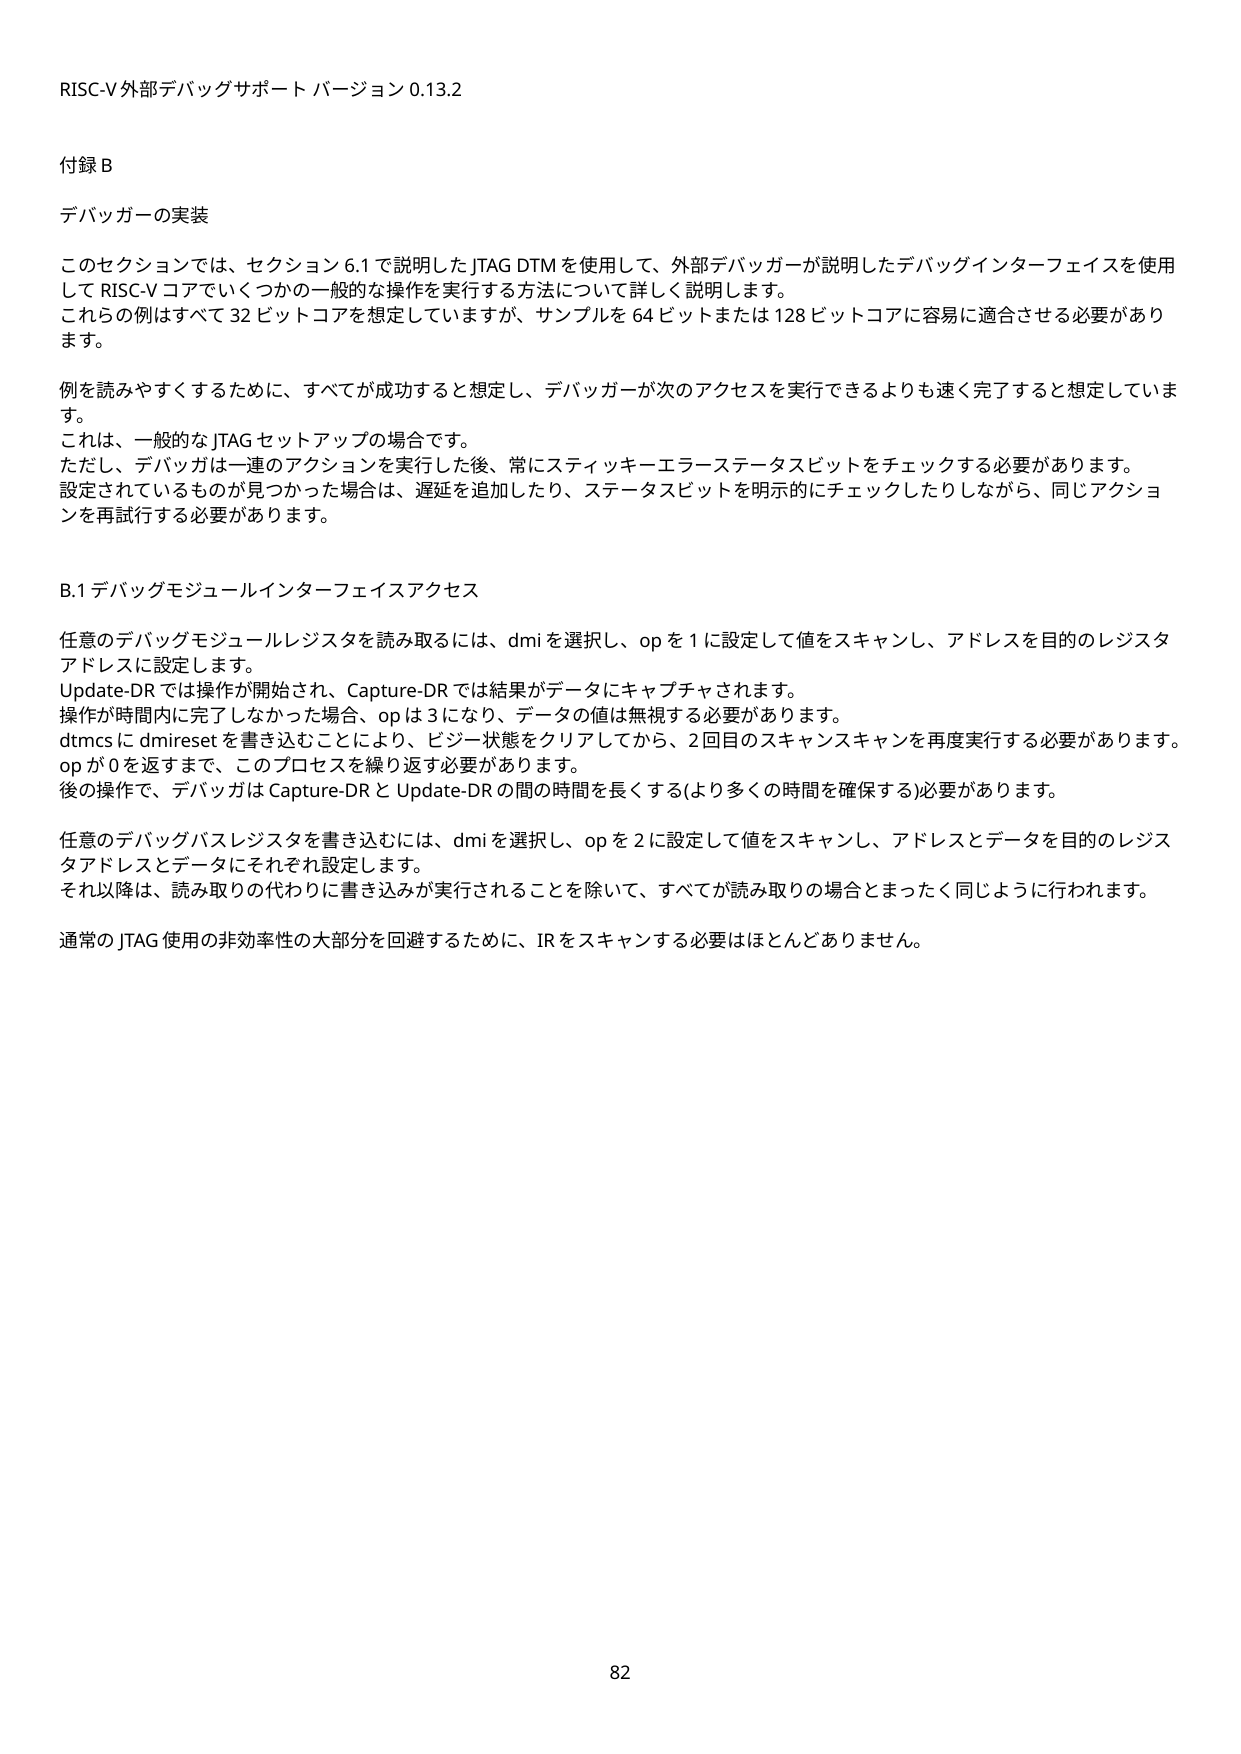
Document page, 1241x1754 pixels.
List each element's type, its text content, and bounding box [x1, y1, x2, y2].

text これらの例はすべて32ビットコアを想定していますが、サンプルを64ビットまたは128ビットコアに容易に適合させる必要があります。 [59, 302, 1181, 352]
text それ以降は、読み取りの代わりに書き込みが実行されることを除いて、すべてが読み取りの場合とまったく同じように行われます。 [59, 877, 1181, 902]
text 設定されているものが見つかった場合は、遅延を追加したり、ステータスビットを明示的にチェックしたりしながら、同じアクションを再試行する必要があります。 [59, 477, 1181, 527]
text 任意のデバッグモジュールレジスタを読み取るには、dmiを選択し、opを1に設定して値をスキャンし、アドレスを目的のレジスタアドレスに設定します。 [59, 627, 1181, 677]
text デバッガーの実装 [59, 202, 1181, 227]
text 任意のデバッグバスレジスタを書き込むには、dmiを選択し、opを2に設定して値をスキャンし、アドレスとデータを目的のレジスタアドレスとデータにそれぞれ設定します。 [59, 827, 1181, 877]
text 通常のJTAG使用の非効率性の大部分を回避するために、IRをスキャンする必要はほとんどありません。 [59, 927, 1181, 952]
text 付録B [59, 152, 1181, 177]
text 例を読みやすくするために、すべてが成功すると想定し、デバッガーが次のアクセスを実行できるよりも速く完了すると想定しています。 [59, 377, 1181, 427]
text dtmcsにdmiresetを書き込むことにより、ビジー状態をクリアしてから、2回目のスキャンスキャンを再度実行する必要があります。 [59, 727, 1181, 752]
text Update-DRでは操作が開始され、Capture-DRでは結果がデータにキャプチャされます。 [59, 677, 1181, 702]
text 操作が時間内に完了しなかった場合、opは3になり、データの値は無視する必要があります。 [59, 702, 1181, 727]
text これは、一般的なJTAGセットアップの場合です。 [59, 427, 1181, 452]
text opが0を返すまで、このプロセスを繰り返す必要があります。 [59, 752, 1181, 777]
text B.1デバッグモジュールインターフェイスアクセス [59, 577, 1181, 602]
text ただし、デバッガは一連のアクションを実行した後、常にスティッキーエラーステータスビットをチェックする必要があります。 [59, 452, 1181, 477]
text このセクションでは、セクション6.1で説明したJTAG DTMを使用して、外部デバッガーが説明したデバッグインターフェイスを使用してRISC-Vコアでいくつかの一般的な操作を実行する方法について詳しく説明します。 [59, 252, 1181, 302]
text 後の操作で、デバッガはCapture-DRとUpdate-DRの間の時間を長くする(より多くの時間を確保する)必要があります。 [59, 777, 1181, 802]
